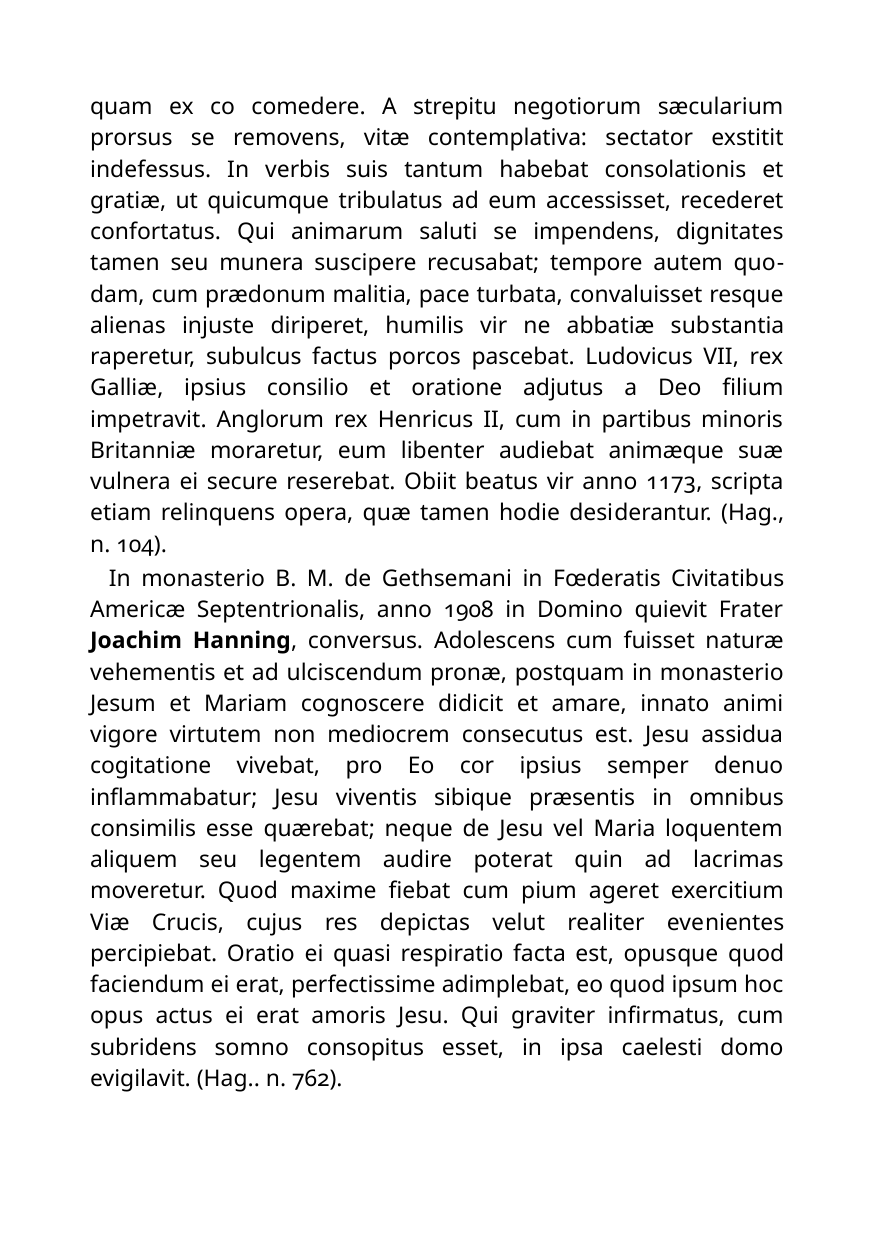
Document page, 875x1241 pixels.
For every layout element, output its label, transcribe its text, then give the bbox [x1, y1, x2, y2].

text quam ex co comedere. A strepitu negotiorum sæcularium prorsus se removens, vitæ contemplativa: sectator exstitit indefessus. In verbis suis tantum habebat consolationis et gratiæ, ut quicumque tribulatus ad eum accessisset, recederet confortatus. Qui animarum saluti se impendens, dignitates tamen seu munera suscipere recusabat; tempore autem quo­dam, cum prædonum malitia, pace turbata, convaluisset resque alienas injuste diriperet, humilis vir ne abbatiæ sub­stantia raperetur, subulcus factus porcos pascebat. Ludovicus VII, rex Galliæ, ipsius consilio et oratione adjutus a Deo filium impetravit. Anglorum rex Henricus II, cum in partibus minoris Britanniæ moraretur, eum libenter audiebat animæque suæ vulnera ei secure reserebat. Obiit beatus vir anno 1173, scripta etiam relinquens opera, quæ tamen hodie desi­derantur. (Hag., n. 104). [90, 90, 784, 559]
text In monasterio B. M. de Gethsemani in Fœderatis Civita­tibus Americæ Septentrionalis, anno 1908 in Domino quievit Frater Joachim Hanning, conversus. Adolescens cum fuisset naturæ vehementis et ad ulciscendum pronæ, postquam in monasterio Jesum et Mariam cognoscere didicit et amare, innato animi vigore virtutem non mediocrem consecutus est. Jesu assidua cogitatione vivebat, pro Eo cor ipsius semper denuo inflammabatur; Jesu viventis sibique præsentis in omnibus consimilis esse quærebat; neque de Jesu vel Maria loquentem aliquem seu legentem audire poterat quin ad lacrimas moveretur. Quod maxime fiebat cum pium ageret exercitium Viæ Crucis, cujus res depictas velut realiter eve­nientes percipiebat. Oratio ei quasi respiratio facta est, opus­que quod faciendum ei erat, perfectissime adimplebat, eo quod ipsum hoc opus actus ei erat amoris Jesu. Qui graviter infirmatus, cum subridens somno consopitus esset, in ipsa caelesti domo evigilavit. (Hag.. n. 762). [90, 562, 784, 1093]
